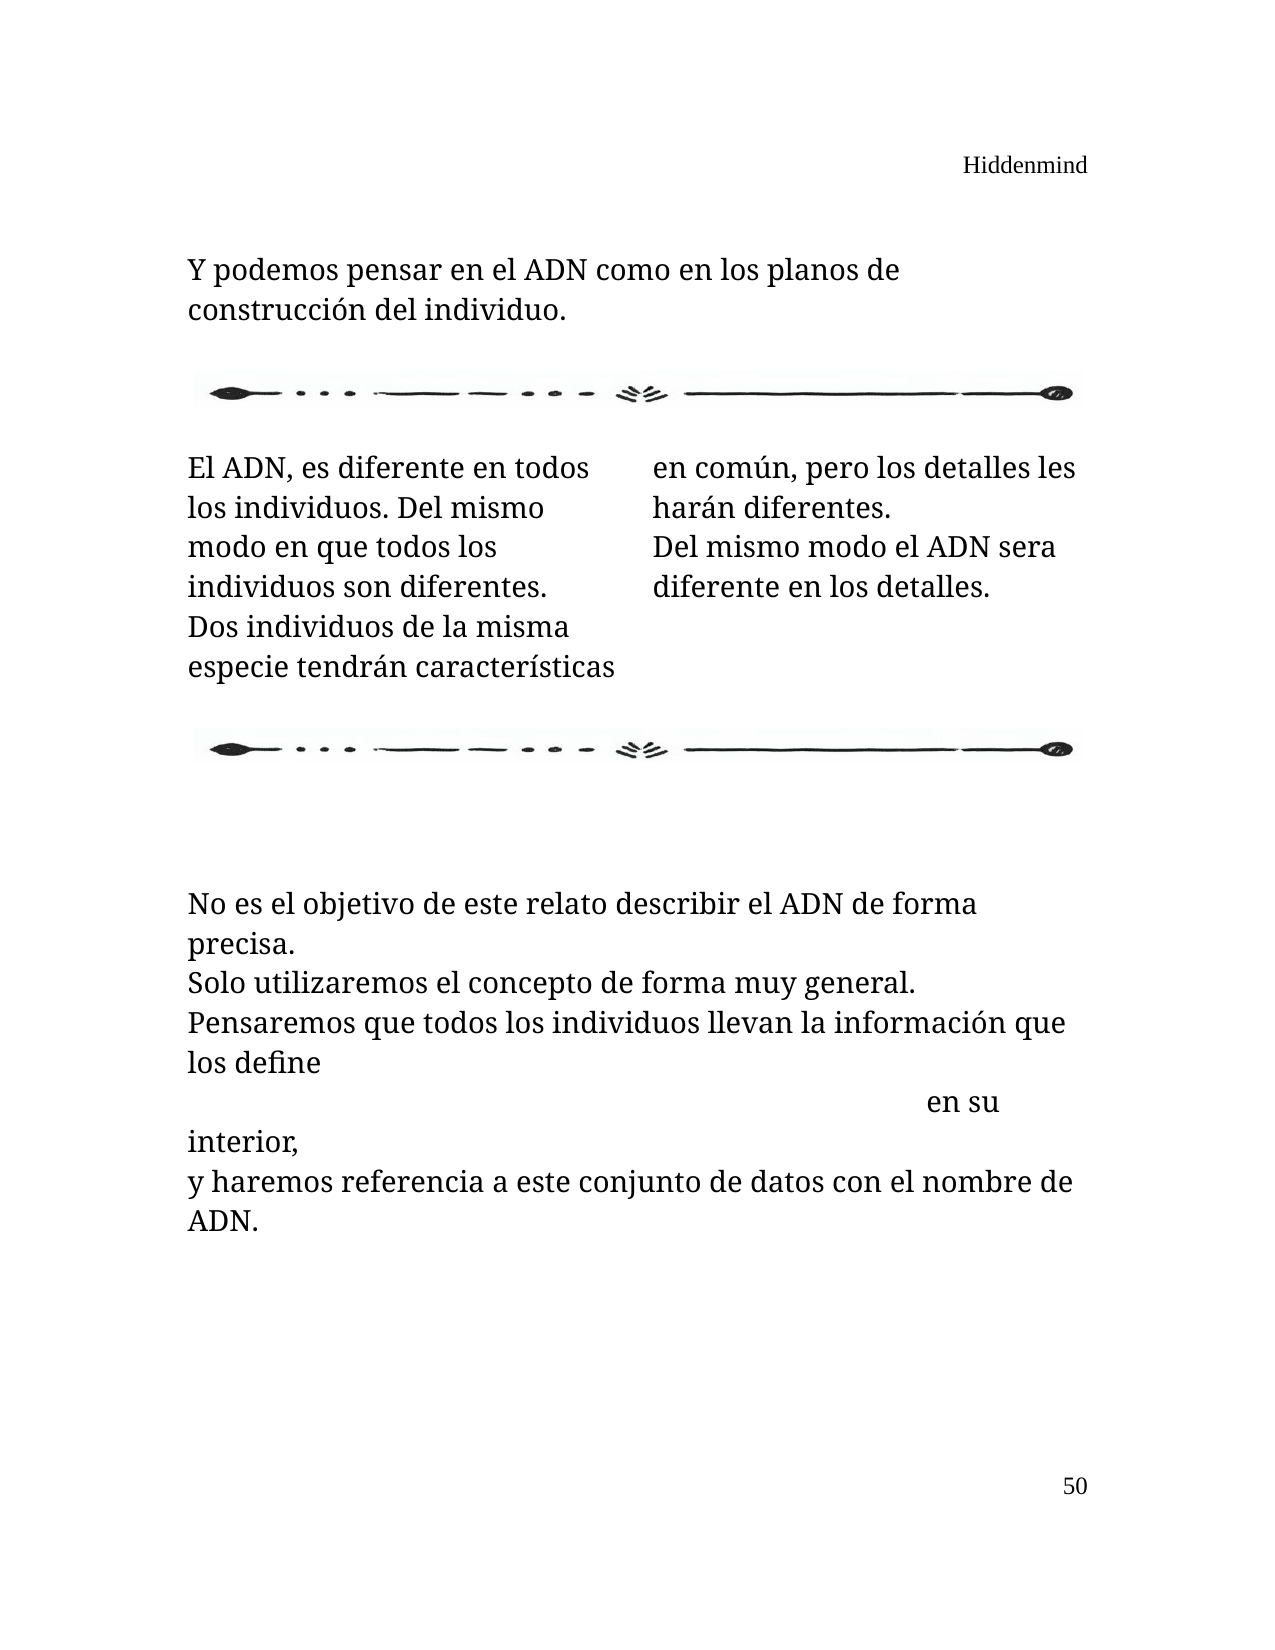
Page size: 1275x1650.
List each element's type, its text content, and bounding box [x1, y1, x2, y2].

text Solo utilizaremos el concepto de forma muy general. [187, 963, 1087, 1002]
text El ADN, es diferente en todos los individuos. Del mismo modo en que todos los individuos son diferentes. [187, 447, 622, 606]
text Pensaremos que todos los individuos llevan la información que los define [187, 1002, 1087, 1082]
text en su interior, [187, 1082, 1087, 1161]
text Del mismo modo el ADN sera diferente en los detalles. [652, 527, 1087, 606]
text Y podemos pensar en el ADN como en los planos de construcción del individuo. [187, 250, 1087, 329]
text No es el objetivo de este relato describir el ADN de forma precisa. [187, 883, 1087, 963]
picture [193, 371, 1083, 408]
text Dos individuos de la misma especie tendrán características [187, 606, 622, 686]
text en común, pero los detalles les harán diferentes. [652, 447, 1087, 527]
text y haremos referencia a este conjunto de datos con el nombre de ADN. [187, 1161, 1087, 1240]
picture [193, 728, 1083, 764]
